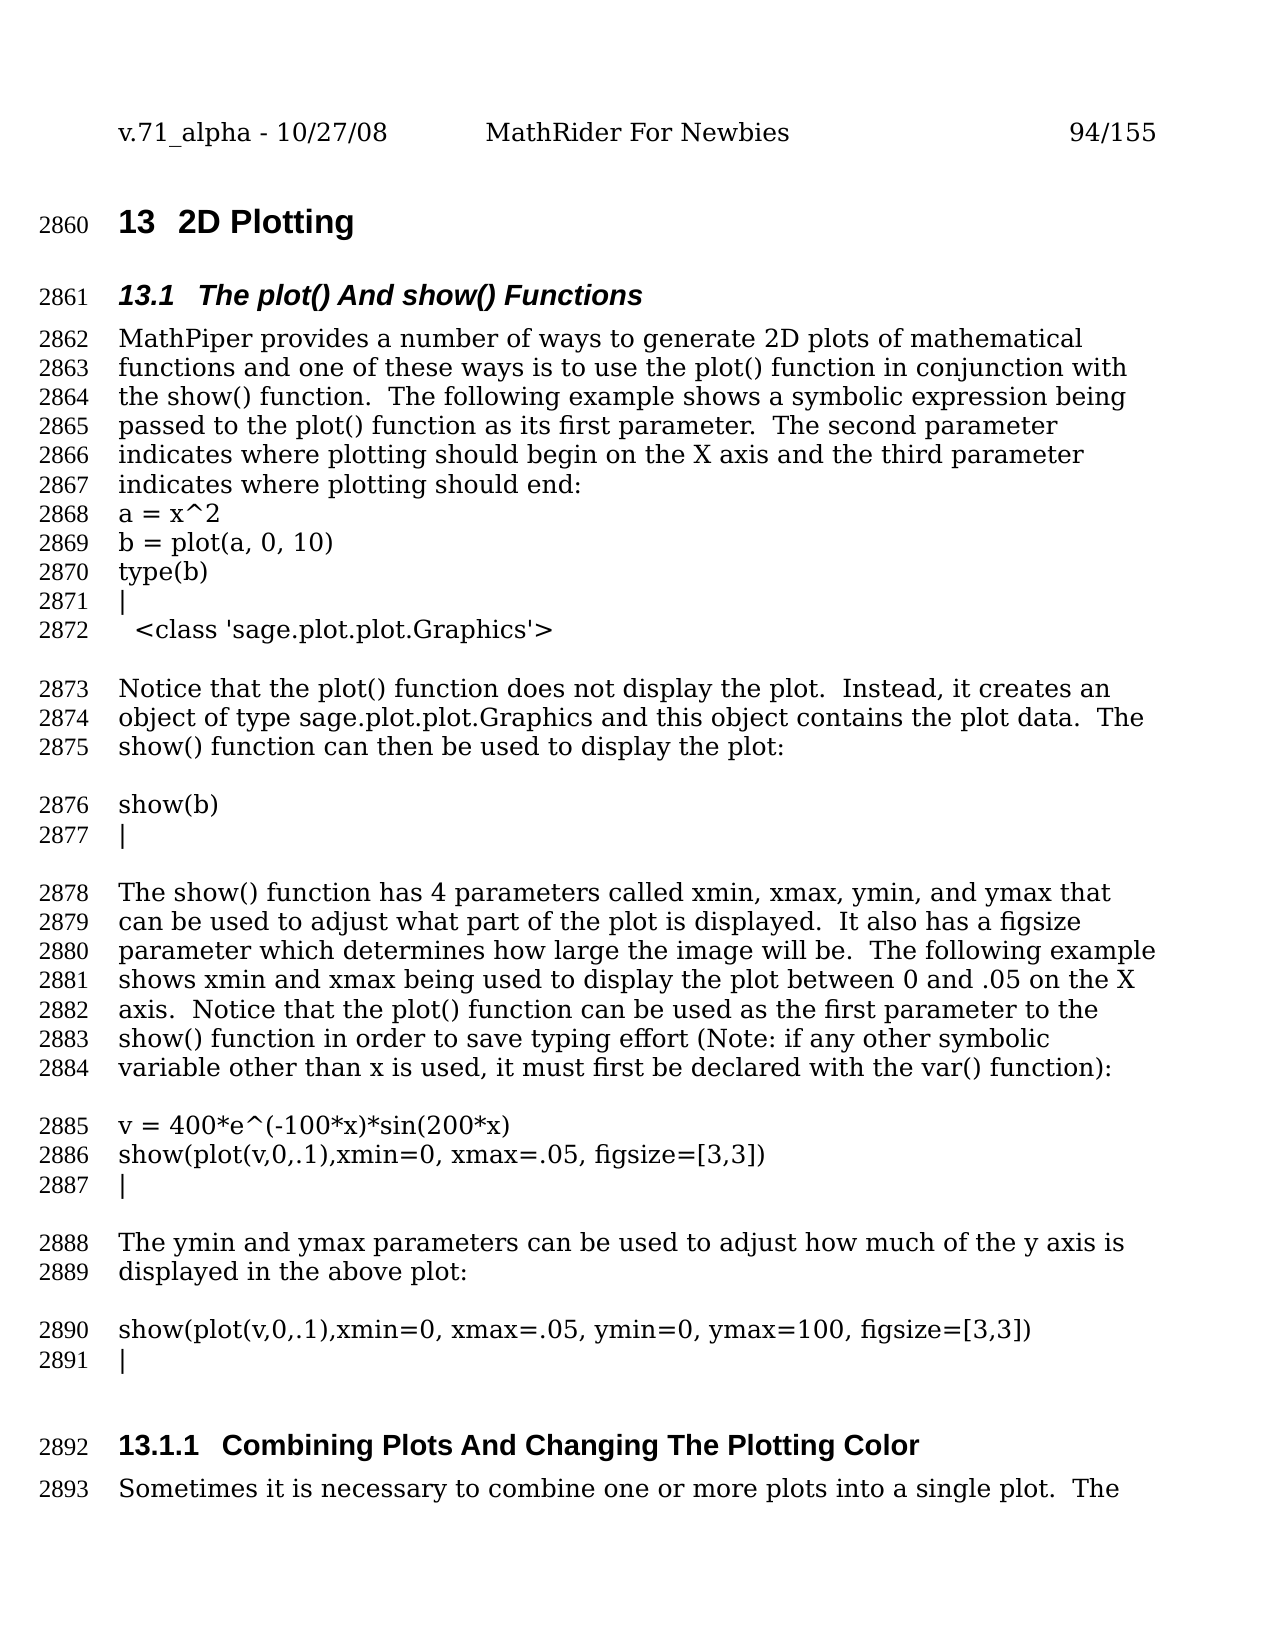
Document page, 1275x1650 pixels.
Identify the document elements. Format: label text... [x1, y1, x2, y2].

text | [118, 586, 1157, 616]
subtitle 2D Plotting [118, 202, 1157, 240]
text Sometimes it is necessary to combine one or more plots into a single plot. The [118, 1474, 1157, 1503]
text b = plot(a, 0, 10) [118, 528, 1157, 557]
text | [118, 1345, 1157, 1374]
text | [118, 1170, 1157, 1199]
text The show() function has 4 parameters called xmin, xmax, ymin, and ymax that can be used to adjust what part of the plot is displayed. It also has a figsize parameter which determines how large the image will be. The following example shows xmin and xmax being used to display the plot between 0 and .05 on the X axis. Notice that the plot() function can be used as the first parameter to the show() function in order to save typing effort (Note: if any other symbolic variable other than x is used, it must first be declared with the var() function): [118, 878, 1157, 1082]
text v = 400*e^(-100*x)*sin(200*x) [118, 1111, 1157, 1141]
subtitle The plot() And show() Functions [118, 278, 1157, 311]
text a = x^2 [118, 499, 1157, 528]
text MathPiper provides a number of ways to generate 2D plots of mathematical functions and one of these ways is to use the plot() function in conjunction with the show() function. The following example shows a symbolic expression being passed to the plot() function as its first parameter. The second parameter indicates where plotting should begin on the X axis and the third parameter indicates where plotting should end: [118, 324, 1157, 499]
text type(b) [118, 557, 1157, 586]
text show(plot(v,0,.1),xmin=0, xmax=.05, ymin=0, ymax=100, figsize=[3,3]) [118, 1316, 1157, 1345]
subtitle Combining Plots And Changing The Plotting Color [118, 1428, 1157, 1462]
text show(plot(v,0,.1),xmin=0, xmax=.05, figsize=[3,3]) [118, 1141, 1157, 1170]
text Notice that the plot() function does not display the plot. Instead, it creates an object of type sage.plot.plot.Graphics and this object contains the plot data. The show() function can then be used to display the plot: [118, 674, 1157, 761]
text <class 'sage.plot.plot.Graphics'> [118, 616, 1157, 645]
text show(b) [118, 791, 1157, 820]
text | [118, 820, 1157, 849]
text The ymin and ymax parameters can be used to adjust how much of the y axis is displayed in the above plot: [118, 1228, 1157, 1286]
